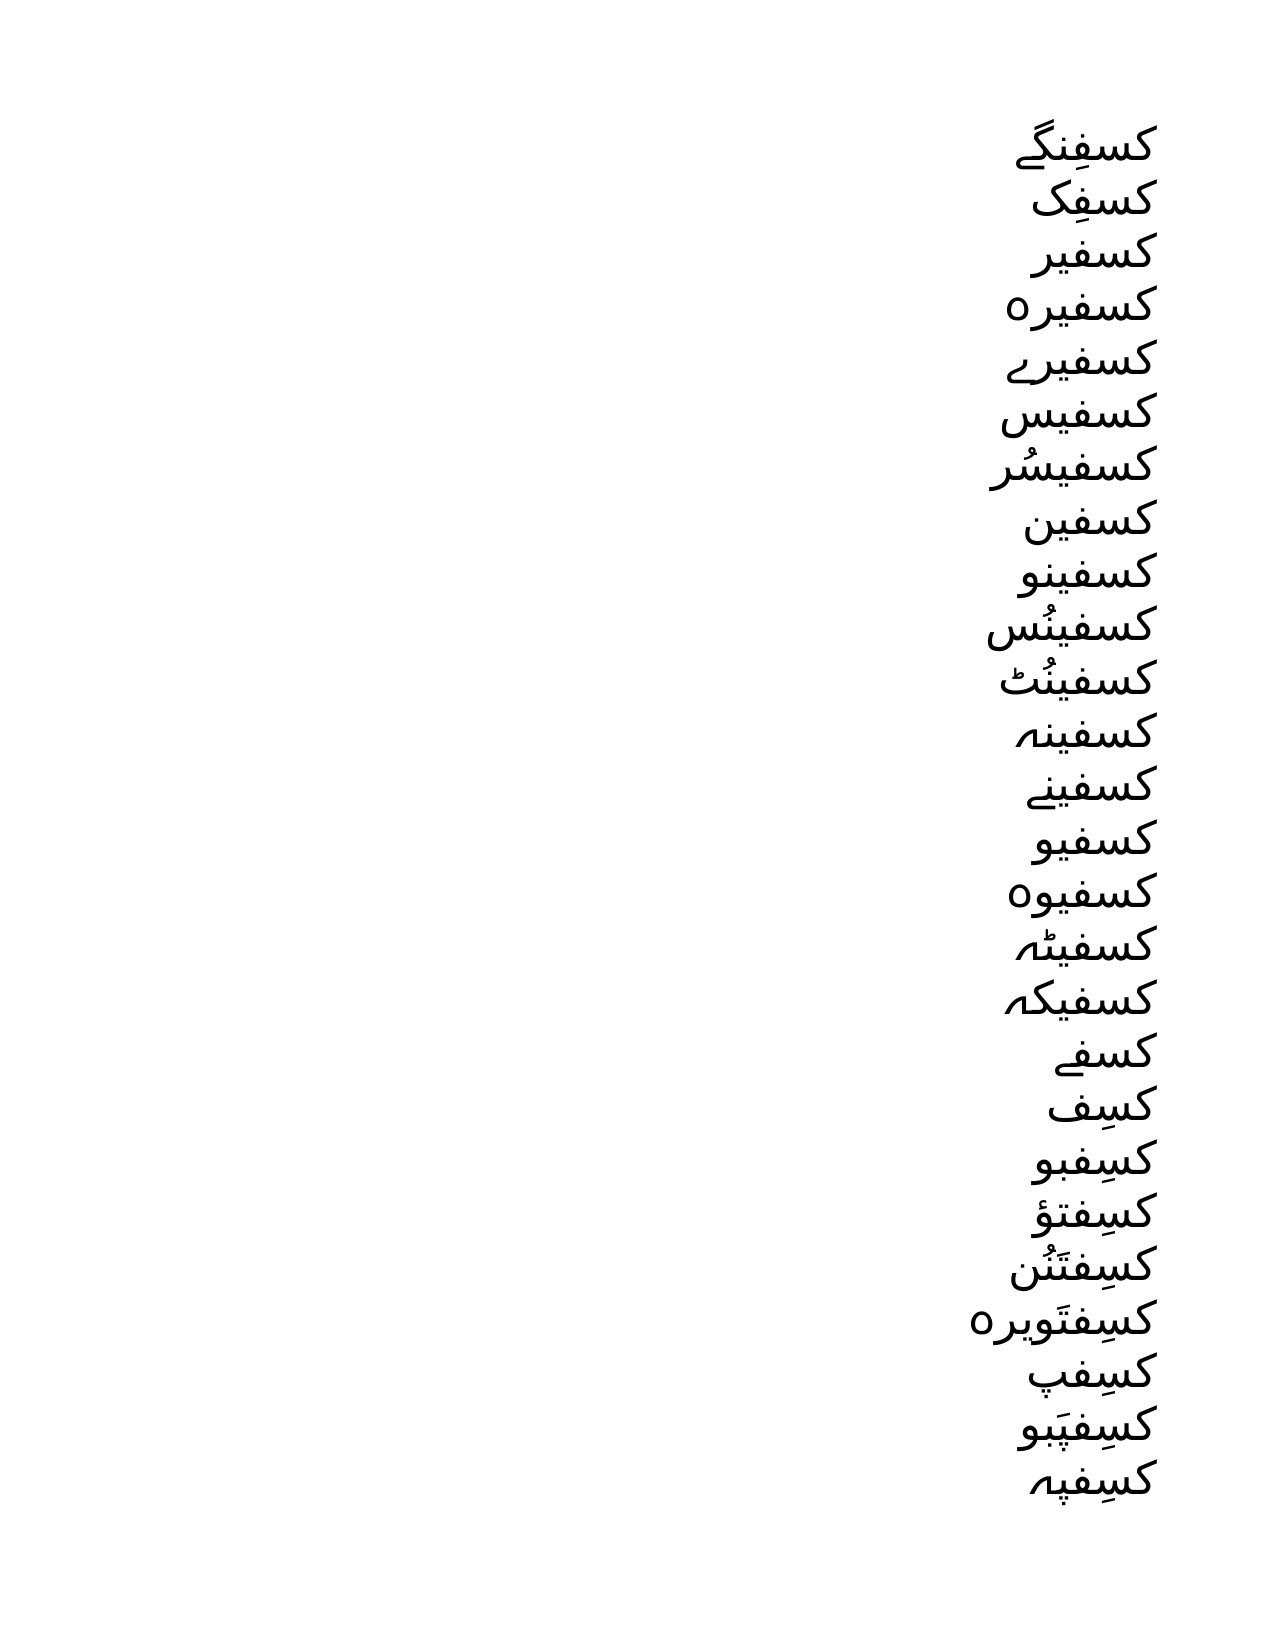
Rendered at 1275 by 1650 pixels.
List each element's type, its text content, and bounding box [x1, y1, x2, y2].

text کسِف [118, 1078, 1157, 1131]
text کسفیرے [118, 331, 1157, 385]
text کسِفتؤ [118, 1185, 1157, 1238]
text کسفینے [118, 758, 1157, 811]
text کسفیسُر [118, 438, 1157, 491]
text کسِفپہ [118, 1451, 1157, 1505]
text کسفیٹہ [118, 918, 1157, 971]
text کسفینو [118, 545, 1157, 598]
text کسفے [118, 1025, 1157, 1078]
text کسِفبو [118, 1131, 1157, 1185]
text کسفیرہ [118, 278, 1157, 331]
text کسفِنگے [118, 118, 1157, 171]
text کسفیر [118, 225, 1157, 278]
text کسفیس [118, 385, 1157, 438]
text کسفینُس [118, 598, 1157, 651]
text کسفینہ [118, 705, 1157, 758]
text کسفِک [118, 171, 1157, 225]
text کسِفتَویرہ [118, 1291, 1157, 1345]
text کسفیوہ [118, 865, 1157, 918]
text کسفیکہ [118, 971, 1157, 1025]
text کسِفپَبو [118, 1398, 1157, 1451]
text کسفین [118, 491, 1157, 545]
text کسِفتَنُن [118, 1238, 1157, 1291]
text کسِفپ [118, 1345, 1157, 1398]
text کسفینُٹ [118, 651, 1157, 705]
text کسفیو [118, 811, 1157, 865]
